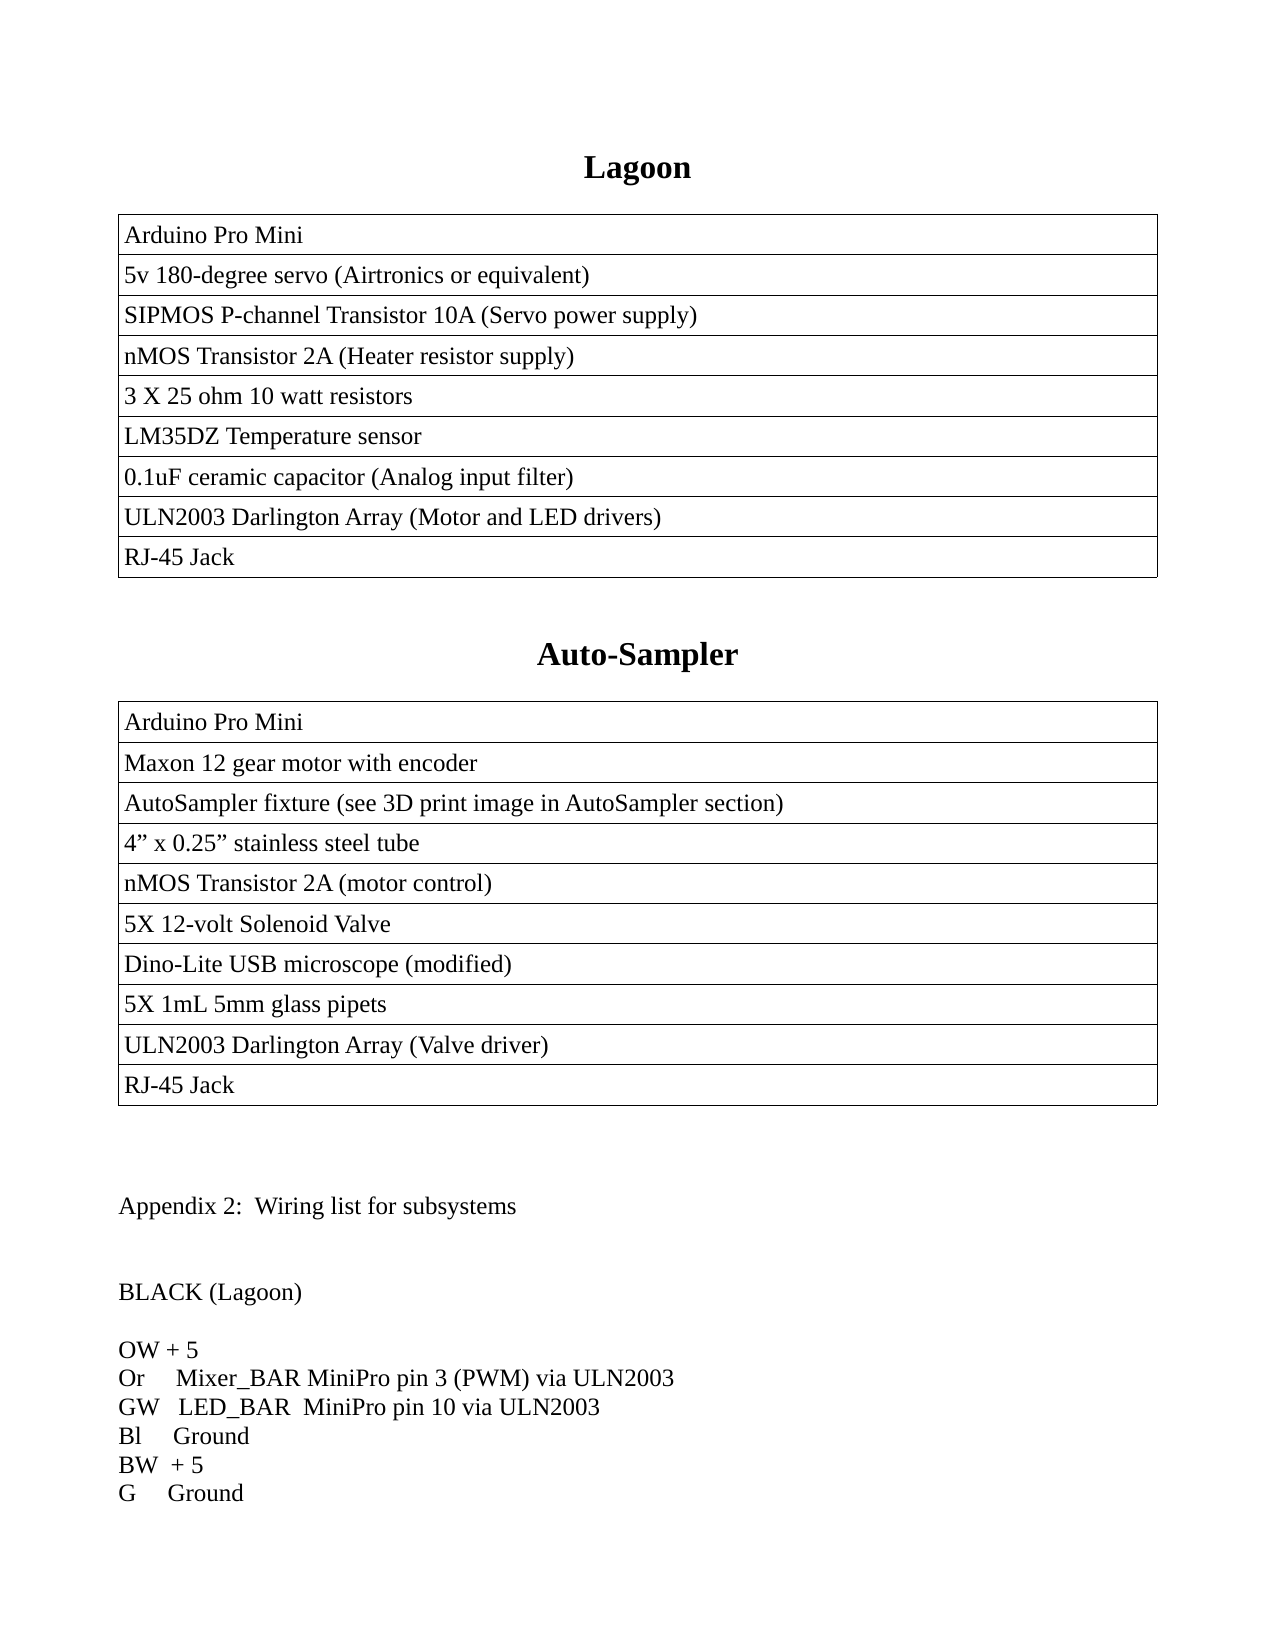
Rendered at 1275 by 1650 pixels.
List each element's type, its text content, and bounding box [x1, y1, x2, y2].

table_cell 5v 180-degree servo (Airtronics or equivalent) [119, 255, 1157, 294]
text BLACK (Lagoon) [118, 1277, 1157, 1306]
table_cell nMOS Transistor 2A (motor control) [119, 864, 1157, 903]
table_cell 5X 1mL 5mm glass pipets [119, 985, 1157, 1024]
text Lagoon [118, 147, 1157, 185]
table_header Arduino Pro Mini [119, 702, 1157, 742]
table_cell ULN2003 Darlington Array (Motor and LED drivers) [119, 497, 1157, 536]
table_cell nMOS Transistor 2A (Heater resistor supply) [119, 336, 1157, 375]
table_cell 3 X 25 ohm 10 watt resistors [119, 376, 1157, 416]
text Or Mixer_BAR MiniPro pin 3 (PWM) via ULN2003 [118, 1363, 1157, 1392]
table_cell 4” x 0.25” stainless steel tube [119, 824, 1157, 863]
table_cell Dino-Lite USB microscope (modified) [119, 944, 1157, 984]
table_header Arduino Pro Mini [119, 215, 1157, 254]
table_cell LM35DZ Temperature sensor [119, 417, 1157, 456]
table_cell AutoSampler fixture (see 3D print image in AutoSampler section) [119, 783, 1157, 822]
table_cell Maxon 12 gear motor with encoder [119, 743, 1157, 782]
text Appendix 2: Wiring list for subsystems [118, 1191, 1157, 1220]
text G Ground [118, 1478, 1157, 1507]
table_cell RJ-45 Jack [119, 1065, 1157, 1104]
table_cell RJ-45 Jack [119, 537, 1157, 577]
table_cell SIPMOS P-channel Transistor 10A (Servo power supply) [119, 296, 1157, 335]
text GW LED_BAR MiniPro pin 10 via ULN2003 [118, 1392, 1157, 1421]
table_cell ULN2003 Darlington Array (Valve driver) [119, 1025, 1157, 1064]
text BW + 5 [118, 1450, 1157, 1478]
text Auto-Sampler [118, 634, 1157, 673]
table_cell 5X 12-volt Solenoid Valve [119, 904, 1157, 943]
table_cell 0.1uF ceramic capacitor (Analog input filter) [119, 457, 1157, 496]
text Bl Ground [118, 1421, 1157, 1450]
text OW + 5 [118, 1335, 1157, 1363]
